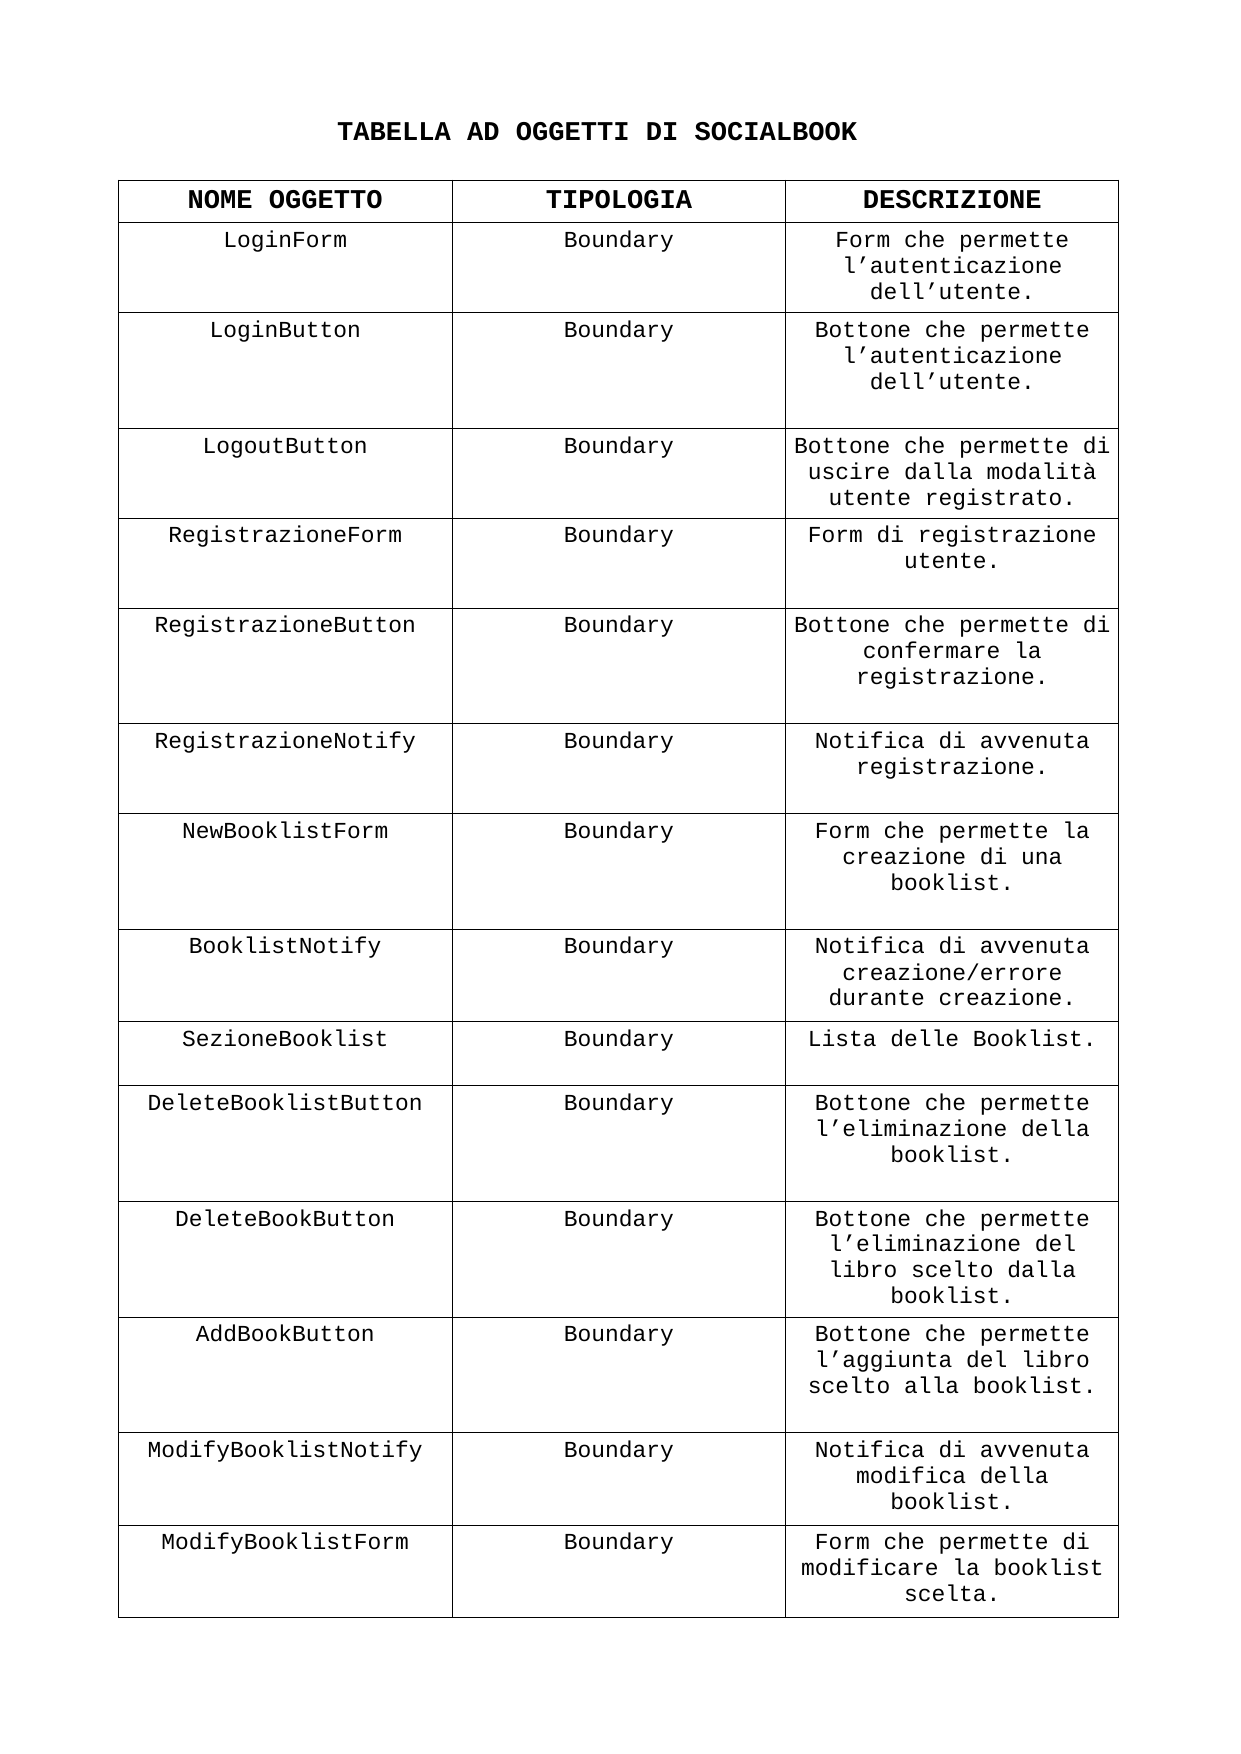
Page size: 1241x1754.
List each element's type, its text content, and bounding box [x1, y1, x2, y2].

table_cell [1119, 222, 1123, 312]
table_cell Boundary [453, 1526, 785, 1617]
table_cell [1119, 518, 1123, 607]
table_cell NewBooklistForm [119, 814, 452, 929]
table_cell Boundary [453, 313, 785, 428]
table_cell Boundary [453, 724, 785, 813]
table_cell ModifyBooklistNotify [119, 1433, 452, 1524]
table_cell [1119, 813, 1123, 929]
text TABELLA AD OGGETTI DI SOCIALBOOK [118, 118, 1122, 149]
table_cell [1119, 428, 1123, 518]
table_cell LoginButton [119, 313, 452, 428]
table_cell Form che permette di modificare la booklist scelta. [786, 1526, 1118, 1617]
table_cell [1119, 1201, 1123, 1316]
table_cell [1119, 723, 1123, 813]
table_cell Boundary [453, 1318, 785, 1432]
table_cell Boundary [453, 1433, 785, 1524]
table_cell Notifica di avvenuta registrazione. [786, 724, 1118, 813]
table_cell Boundary [453, 1022, 785, 1085]
table_cell Boundary [453, 1086, 785, 1201]
table_header DESCRIZIONE [786, 181, 1118, 222]
table_cell Notifica di avvenuta creazione/errore durante creazione. [786, 930, 1118, 1021]
table_cell LoginForm [119, 223, 452, 312]
table_cell Boundary [453, 429, 785, 518]
table_cell Bottone che permette di uscire dalla modalità utente registrato. [786, 429, 1118, 518]
table_cell AddBookButton [119, 1318, 452, 1432]
table_cell ModifyBooklistForm [119, 1526, 452, 1617]
table_cell Bottone che permette l’aggiunta del libro scelto alla booklist. [786, 1318, 1118, 1432]
table_cell RegistrazioneForm [119, 519, 452, 607]
table_cell Form di registrazione utente. [786, 519, 1118, 607]
table_cell [1119, 1525, 1123, 1617]
table_cell Boundary [453, 1202, 785, 1316]
table_cell [1119, 1021, 1123, 1085]
table_cell Bottone che permette l’autenticazione dell’utente. [786, 313, 1118, 428]
table_cell Bottone che permette l’eliminazione del libro scelto dalla booklist. [786, 1202, 1118, 1316]
table_cell Lista delle Booklist. [786, 1022, 1118, 1085]
table_cell SezioneBooklist [119, 1022, 452, 1085]
table_cell Notifica di avvenuta modifica della booklist. [786, 1433, 1118, 1524]
table_header NOME OGGETTO [119, 181, 452, 222]
table_cell DeleteBooklistButton [119, 1086, 452, 1201]
table_cell [1119, 1432, 1123, 1524]
table_cell Form che permette la creazione di una booklist. [786, 814, 1118, 929]
table_cell [1119, 1316, 1123, 1432]
table_cell [1119, 312, 1123, 428]
table_cell [1119, 1085, 1123, 1201]
table_cell Boundary [453, 930, 785, 1021]
table_cell RegistrazioneNotify [119, 724, 452, 813]
table_cell Boundary [453, 223, 785, 312]
table_cell RegistrazioneButton [119, 609, 452, 723]
table_cell Boundary [453, 519, 785, 607]
table_cell LogoutButton [119, 429, 452, 518]
table_header TIPOLOGIA [453, 181, 785, 222]
table_cell DeleteBookButton [119, 1202, 452, 1316]
table_cell BooklistNotify [119, 930, 452, 1021]
table_cell Boundary [453, 609, 785, 723]
table_cell Bottone che permette l’eliminazione della booklist. [786, 1086, 1118, 1201]
table_cell [1119, 929, 1123, 1021]
table_cell Bottone che permette di confermare la registrazione. [786, 609, 1118, 723]
table_cell Form che permette l’autenticazione dell’utente. [786, 223, 1118, 312]
table_cell [1119, 608, 1123, 723]
table_cell Boundary [453, 814, 785, 929]
table_header [1119, 180, 1123, 222]
